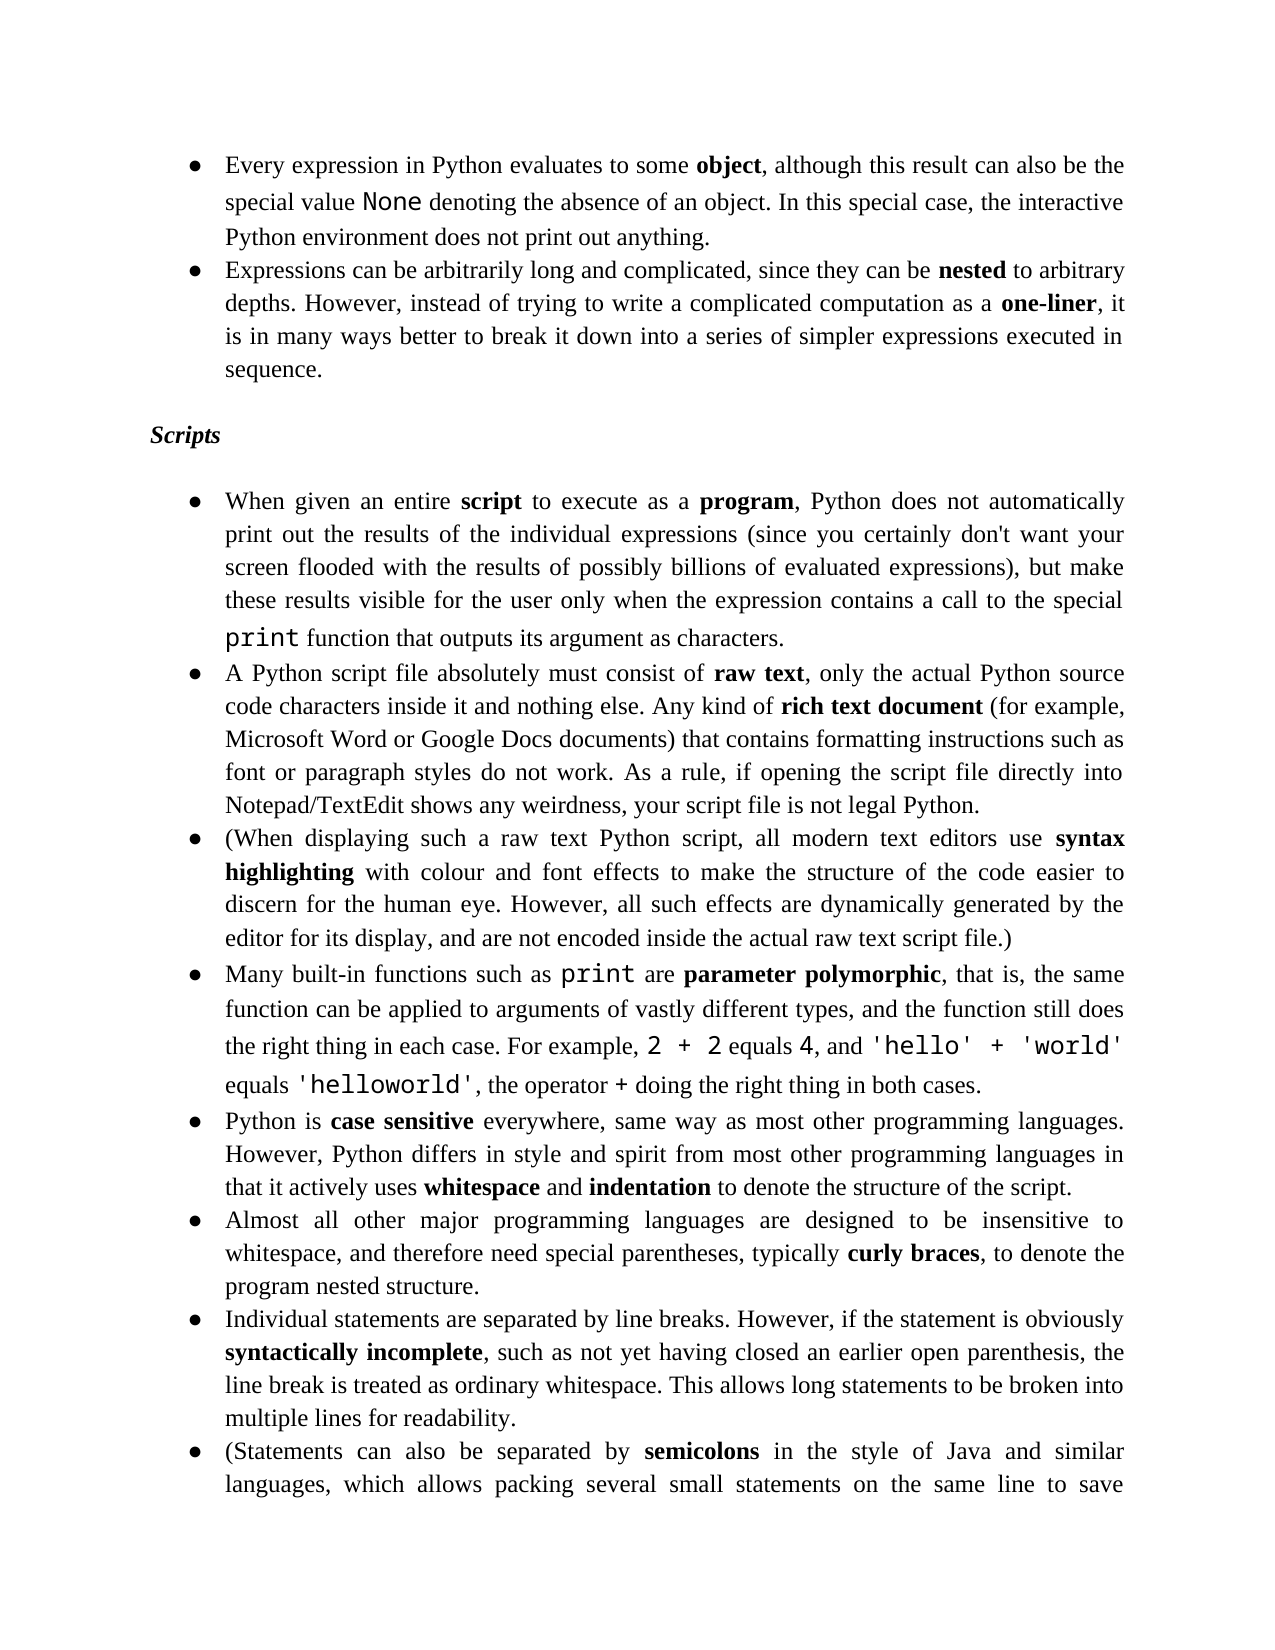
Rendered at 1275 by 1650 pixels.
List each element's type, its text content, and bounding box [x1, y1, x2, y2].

list (Statements can also be separated by semicolons in the style of Java and similar languages, which allows packing several small statements on the same line to save [187, 1436, 1125, 1498]
list Expressions can be arbitrarily long and complicated, since they can be nested to arbitrary depths. However, instead of trying to write a complicated computation as a one-liner, it is in many ways better to break it down into a series of simpler expressions executed in sequence. [187, 255, 1125, 383]
list Many built-in functions such as print are parameter polymorphic, that is, the same function can be applied to arguments of vastly different types, and the function still does the right thing in each case. For example, 2 + 2 equals 4, and 'hello' + 'world' equals 'helloworld', the operator + doing the right thing in both cases. [187, 956, 1125, 1101]
list Python is case sensitive everywhere, same way as most other programming languages. However, Python differs in style and spirit from most other programming languages in that it actively uses whitespace and indentation to denote the structure of the script. [187, 1106, 1125, 1201]
list Individual statements are separated by line breaks. However, if the statement is obviously syntactically incomplete, such as not yet having closed an earlier open parenthesis, the line break is treated as ordinary whitespace. This allows long statements to be broken into multiple lines for readability. [187, 1304, 1125, 1432]
list When given an entire script to execute as a program, Python does not automatically print out the results of the individual expressions (since you certainly don't want your screen flooded with the results of possibly billions of evaluated expressions), but make these results visible for the user only when the expression contains a call to the special print function that outputs its argument as characters. [187, 486, 1125, 653]
text Scripts [150, 420, 1125, 449]
list (When displaying such a raw text Python script, all modern text editors use syntax highlighting with colour and font effects to make the structure of the code easier to discern for the human eye. However, all such effects are dynamically generated by the editor for its display, and are not encoded inside the actual raw text script file.) [187, 823, 1125, 951]
list A Python script file absolutely must consist of raw text, only the actual Python source code characters inside it and nothing else. Any kind of rich text document (for example, Microsoft Word or Google Docs documents) that contains formatting instructions such as font or paragraph styles do not work. As a rule, if opening the script file directly into Notepad/TextEdit shows any weirdness, your script file is not legal Python. [187, 658, 1125, 819]
list Almost all other major programming languages are designed to be insensitive to whitespace, and therefore need special parentheses, typically curly braces, to denote the program nested structure. [187, 1205, 1125, 1300]
list Every expression in Python evaluates to some object, although this result can also be the special value None denoting the absence of an object. In this special case, the interactive Python environment does not print out anything. [187, 150, 1125, 251]
